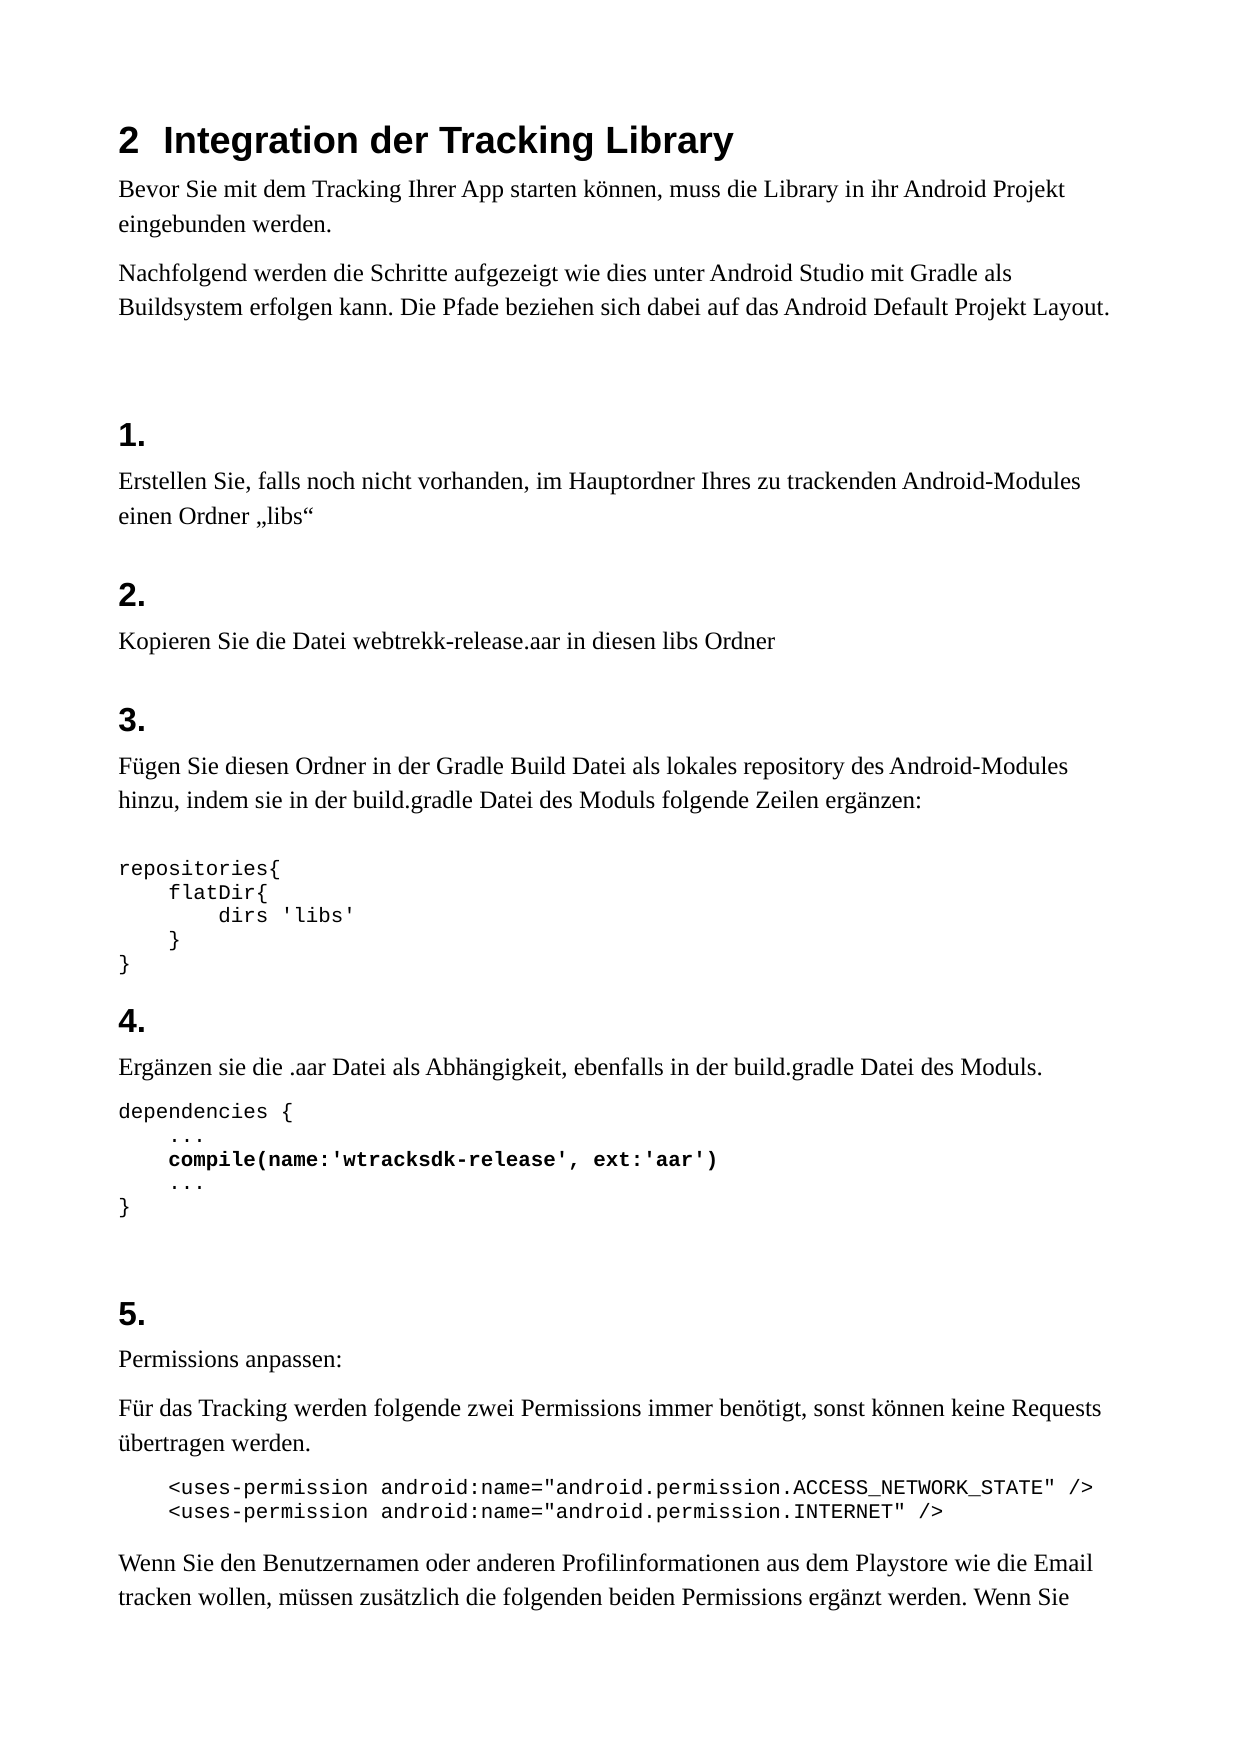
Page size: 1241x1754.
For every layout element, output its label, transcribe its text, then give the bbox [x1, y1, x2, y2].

subtitle 5. [118, 1293, 1122, 1332]
text dependencies { [118, 1101, 1122, 1125]
text flatDir{ [118, 882, 1122, 905]
text ... [118, 1125, 1122, 1148]
subtitle 1. [118, 415, 1122, 454]
text <uses-permission android:name="android.permission.ACCESS_NETWORK_STATE" /> [118, 1477, 1122, 1501]
text ... [118, 1172, 1122, 1196]
text compile(name:'wtracksdk-release', ext:'aar') [118, 1148, 1122, 1172]
text Permissions anpassen: [118, 1344, 1122, 1373]
subtitle Integration der Tracking Library [118, 118, 1122, 162]
subtitle 2. [118, 575, 1122, 613]
text dirs 'libs' [118, 905, 1122, 929]
subtitle 4. [118, 1001, 1122, 1040]
text Nachfolgend werden die Schritte aufgezeigt wie dies unter Android Studio mit Gradle als Buildsystem erfolgen kann. Die Pfade beziehen sich dabei auf das Android Default Projekt Layout. [118, 258, 1122, 321]
text } [118, 1196, 1122, 1219]
text } [118, 953, 1122, 976]
text Fügen Sie diesen Ordner in der Gradle Build Datei als lokales repository des Android-Modules hinzu, indem sie in der build.gradle Datei des Moduls folgende Zeilen ergänzen: [118, 751, 1122, 814]
text } [118, 929, 1122, 953]
text Bevor Sie mit dem Tracking Ihrer App starten können, muss die Library in ihr Android Projekt eingebunden werden. [118, 174, 1122, 237]
text Erstellen Sie, falls noch nicht vorhanden, im Hauptordner Ihres zu trackenden Android-Modules einen Ordner „libs“ [118, 466, 1122, 529]
text Kopieren Sie die Datei webtrekk-release.aar in diesen libs Ordner [118, 626, 1122, 654]
text Ergänzen sie die .aar Datei als Abhängigkeit, ebenfalls in der build.gradle Datei des Moduls. [118, 1052, 1122, 1081]
text Wenn Sie den Benutzernamen oder anderen Profilinformationen aus dem Playstore wie die Email tracken wollen, müssen zusätzlich die folgenden beiden Permissions ergänzt werden. Wenn Sie [118, 1548, 1122, 1611]
subtitle 3. [118, 700, 1122, 738]
text <uses-permission android:name="android.permission.INTERNET" /> [118, 1501, 1122, 1524]
text Für das Tracking werden folgende zwei Permissions immer benötigt, sonst können keine Requests übertragen werden. [118, 1393, 1122, 1457]
text repositories{ [118, 834, 1122, 882]
